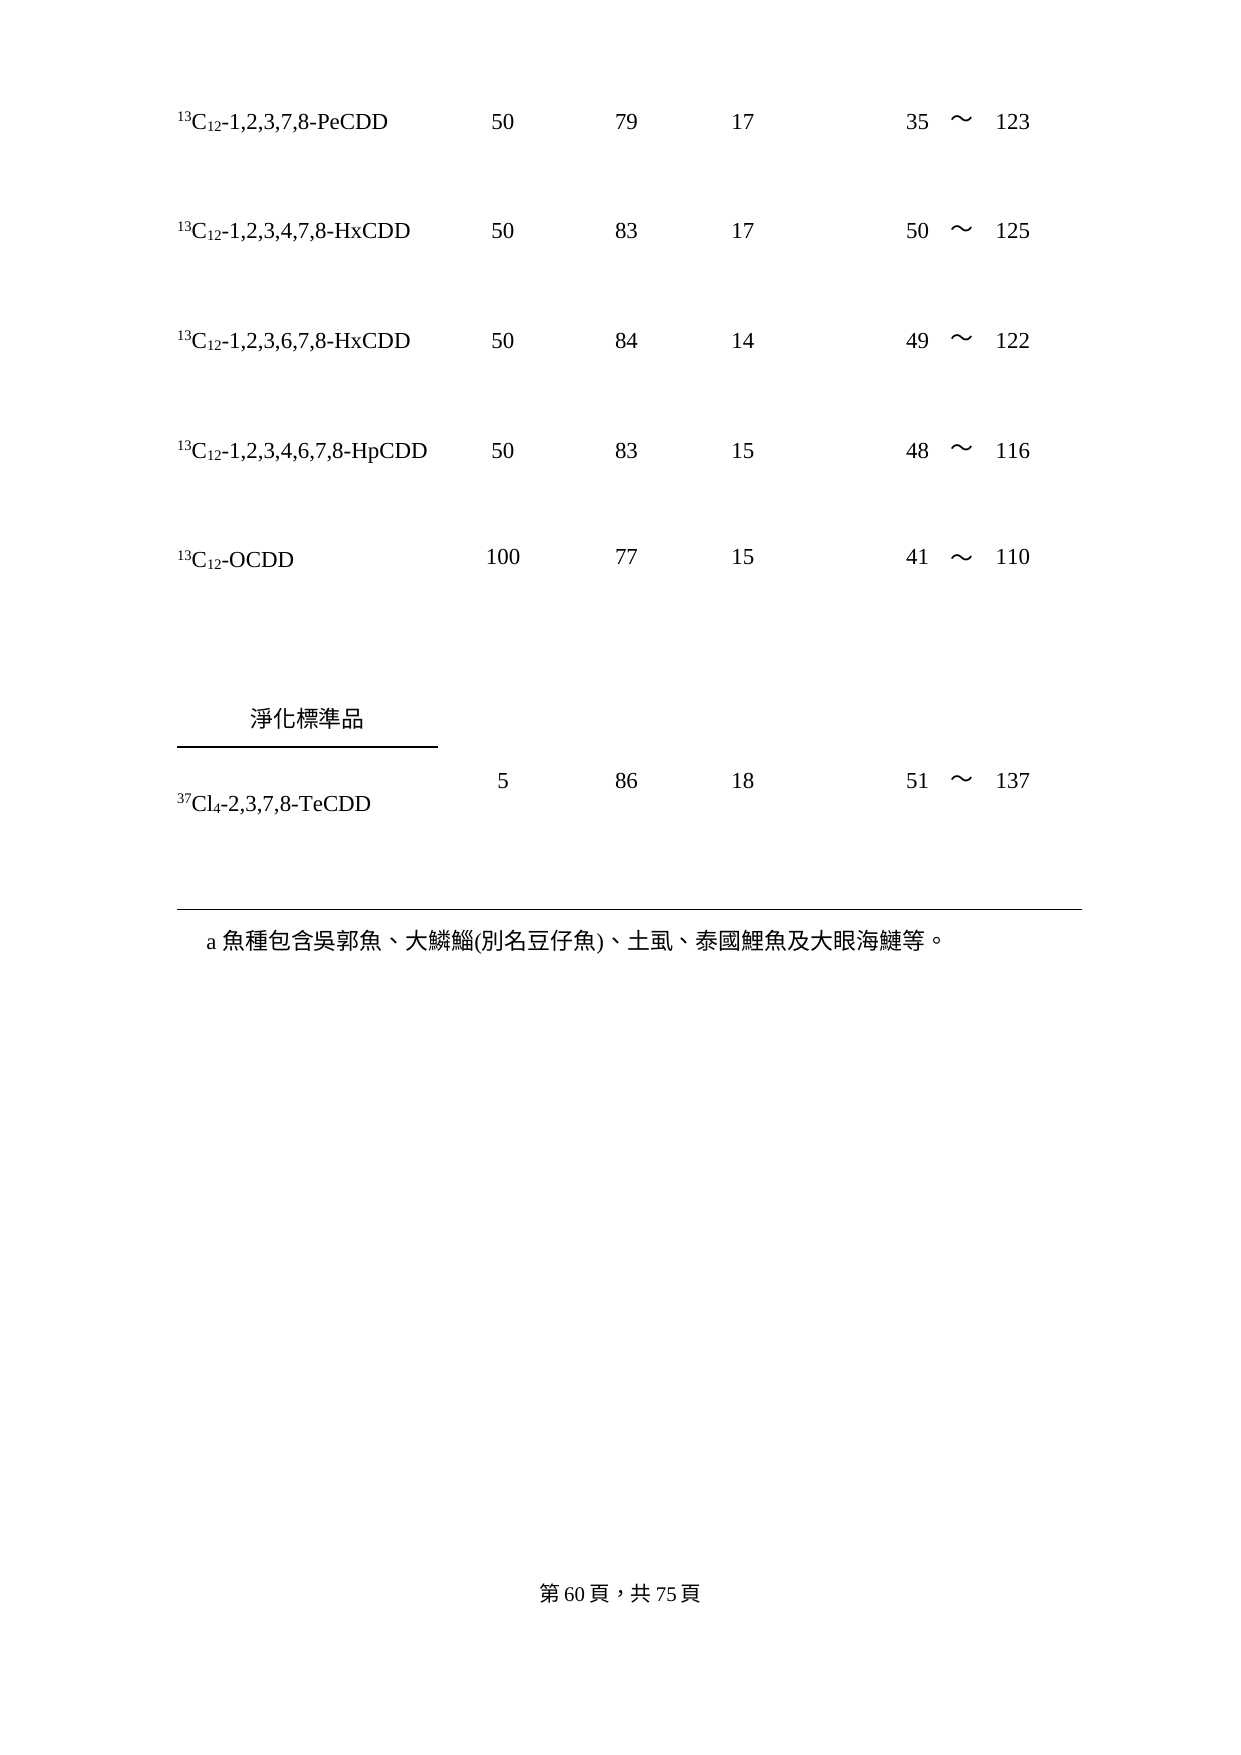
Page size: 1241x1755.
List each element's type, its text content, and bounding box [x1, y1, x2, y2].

table_cell 〜 [929, 418, 995, 527]
text a 魚種包含吳郭魚、大鱗鯔(別名豆仔魚)、土虱、泰國鯉魚及大眼海鰱等。 [148, 923, 1093, 956]
table_cell 17 [684, 89, 801, 198]
table_cell 淨化標準品 [177, 688, 437, 746]
table_cell [801, 637, 928, 688]
table_cell [177, 637, 437, 688]
table_cell 13C12-1,2,3,4,7,8-HxCDD [177, 198, 437, 308]
table_cell 15 [684, 418, 801, 527]
table_cell 50 [801, 198, 928, 308]
table_cell [568, 688, 684, 746]
table_cell 〜 [929, 198, 995, 308]
table_cell 84 [568, 308, 684, 417]
table_cell 13C12-1,2,3,4,6,7,8-HpCDD [177, 418, 437, 527]
table_cell 123 [995, 89, 1082, 198]
table_cell [995, 858, 1082, 909]
table_cell 49 [801, 308, 928, 417]
table_cell 18 [684, 746, 801, 858]
table_cell 50 [438, 418, 568, 527]
table_cell 48 [801, 418, 928, 527]
table_cell 13C12-1,2,3,7,8-PeCDD [177, 89, 437, 198]
table_cell 13C12-OCDD [177, 527, 437, 637]
table_cell 14 [684, 308, 801, 417]
table_cell [438, 688, 568, 746]
table_cell [568, 637, 684, 688]
table_cell [995, 688, 1082, 746]
table_cell 51 [801, 746, 928, 858]
table_cell 13C12-1,2,3,6,7,8-HxCDD [177, 308, 437, 417]
table_cell 122 [995, 308, 1082, 417]
table_cell [801, 688, 928, 746]
table_cell [438, 637, 568, 688]
table_cell 41 [801, 527, 928, 637]
table_cell [929, 688, 995, 746]
table_cell 37Cl4-2,3,7,8-TeCDD [177, 748, 437, 858]
table_cell 100 [438, 527, 568, 637]
table_cell 15 [684, 527, 801, 637]
table_cell 35 [801, 89, 928, 198]
table_cell [801, 858, 928, 909]
table_cell 125 [995, 198, 1082, 308]
table_cell [438, 858, 568, 909]
table_cell 50 [438, 198, 568, 308]
table_cell 86 [568, 746, 684, 858]
table_cell 5 [438, 746, 568, 858]
table_cell [684, 858, 801, 909]
table_cell 137 [995, 746, 1082, 858]
table_cell 〜 [929, 746, 995, 858]
table_cell [568, 858, 684, 909]
table_cell [929, 858, 995, 909]
table_cell 79 [568, 89, 684, 198]
table_cell 116 [995, 418, 1082, 527]
table_cell 17 [684, 198, 801, 308]
table_cell [684, 688, 801, 746]
table_cell [929, 637, 995, 688]
table_cell 50 [438, 89, 568, 198]
table_cell [684, 637, 801, 688]
table_cell 〜 [929, 527, 995, 637]
table_cell 77 [568, 527, 684, 637]
table_cell 50 [438, 308, 568, 417]
table_cell 83 [568, 418, 684, 527]
table_cell 83 [568, 198, 684, 308]
table_cell [177, 858, 437, 909]
table_cell 〜 [929, 308, 995, 417]
table_cell [995, 637, 1082, 688]
table_cell 110 [995, 527, 1082, 637]
table_cell 〜 [929, 89, 995, 198]
